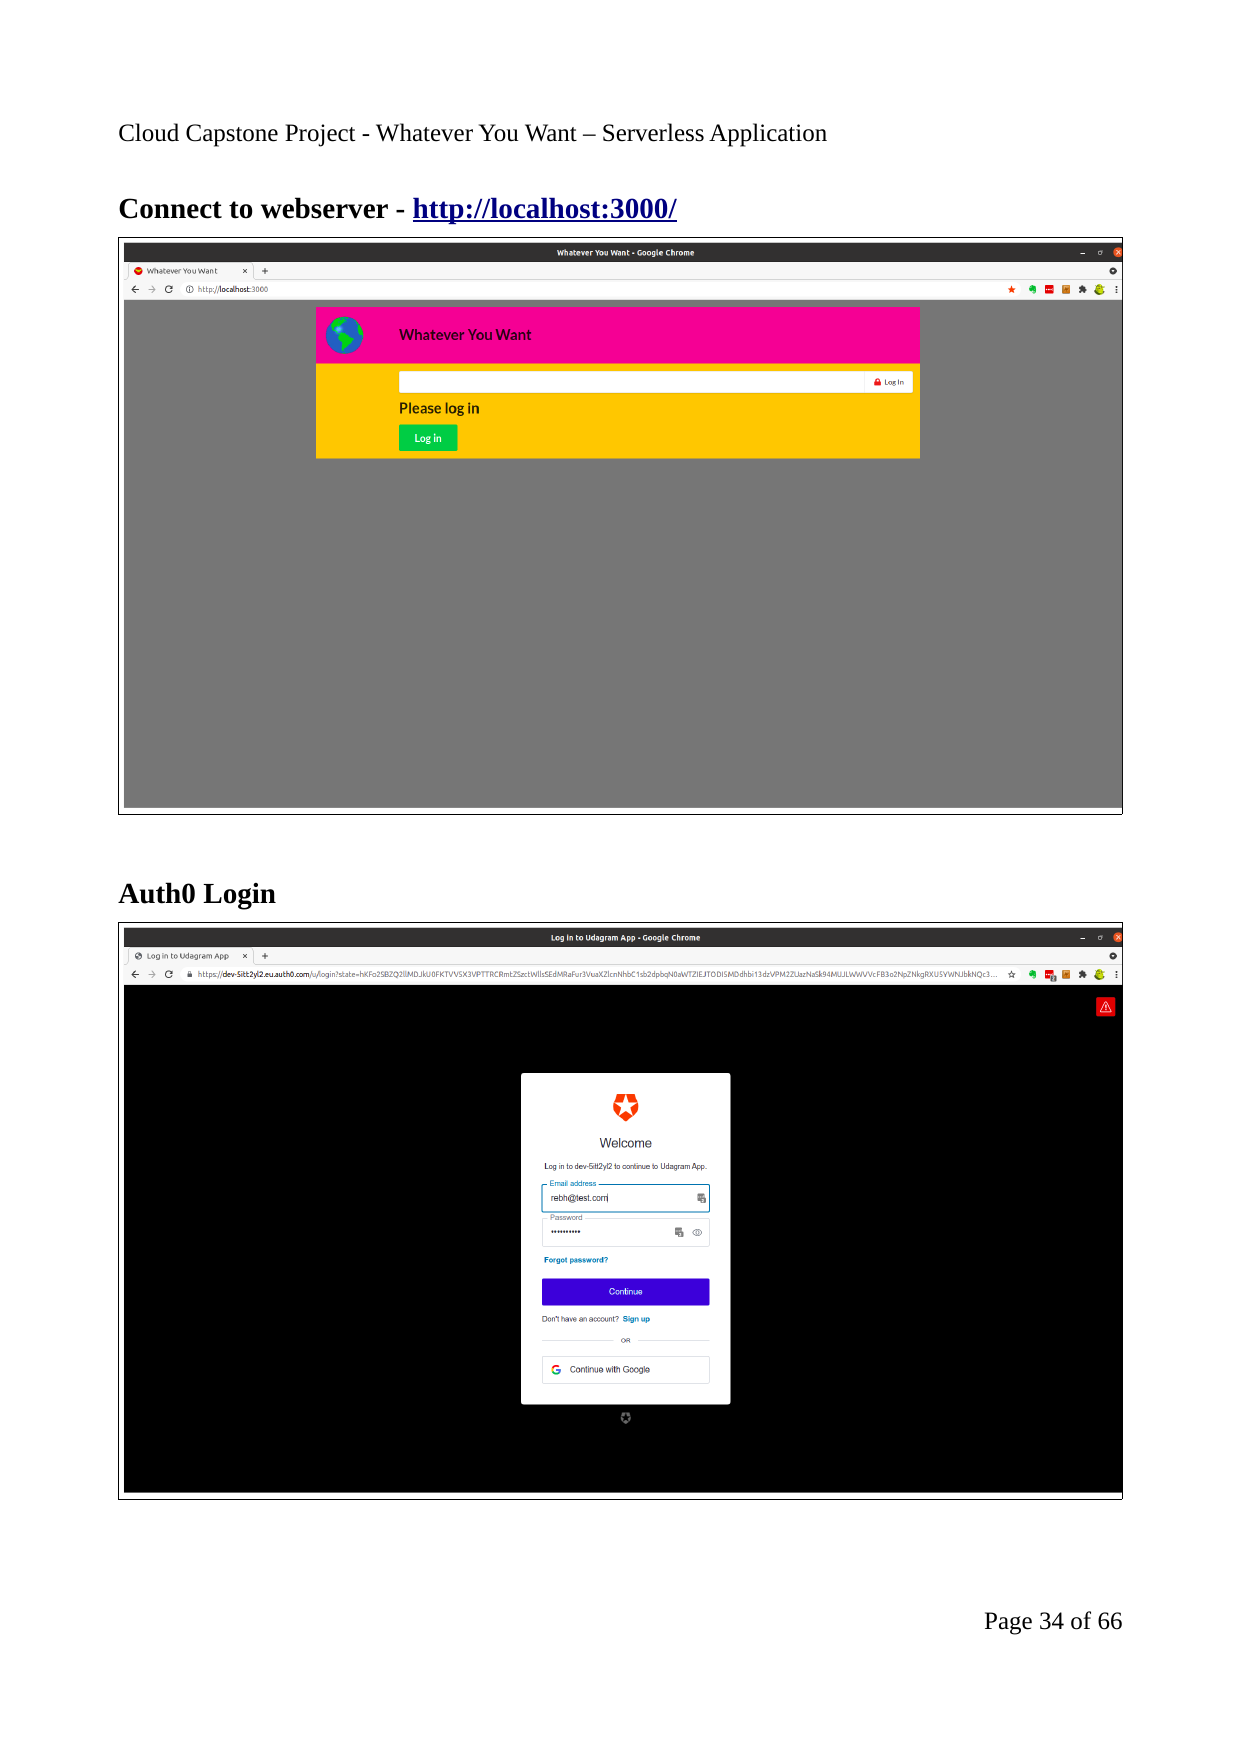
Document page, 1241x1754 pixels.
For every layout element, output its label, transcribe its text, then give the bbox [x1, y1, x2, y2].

table_header [119, 923, 1122, 1499]
picture [123, 927, 1123, 1493]
subtitle Auth0 Login [118, 876, 1122, 909]
picture [123, 242, 1123, 808]
subtitle Connect to webserver - http://localhost:3000/ [118, 191, 1122, 224]
table_header [119, 238, 1122, 814]
